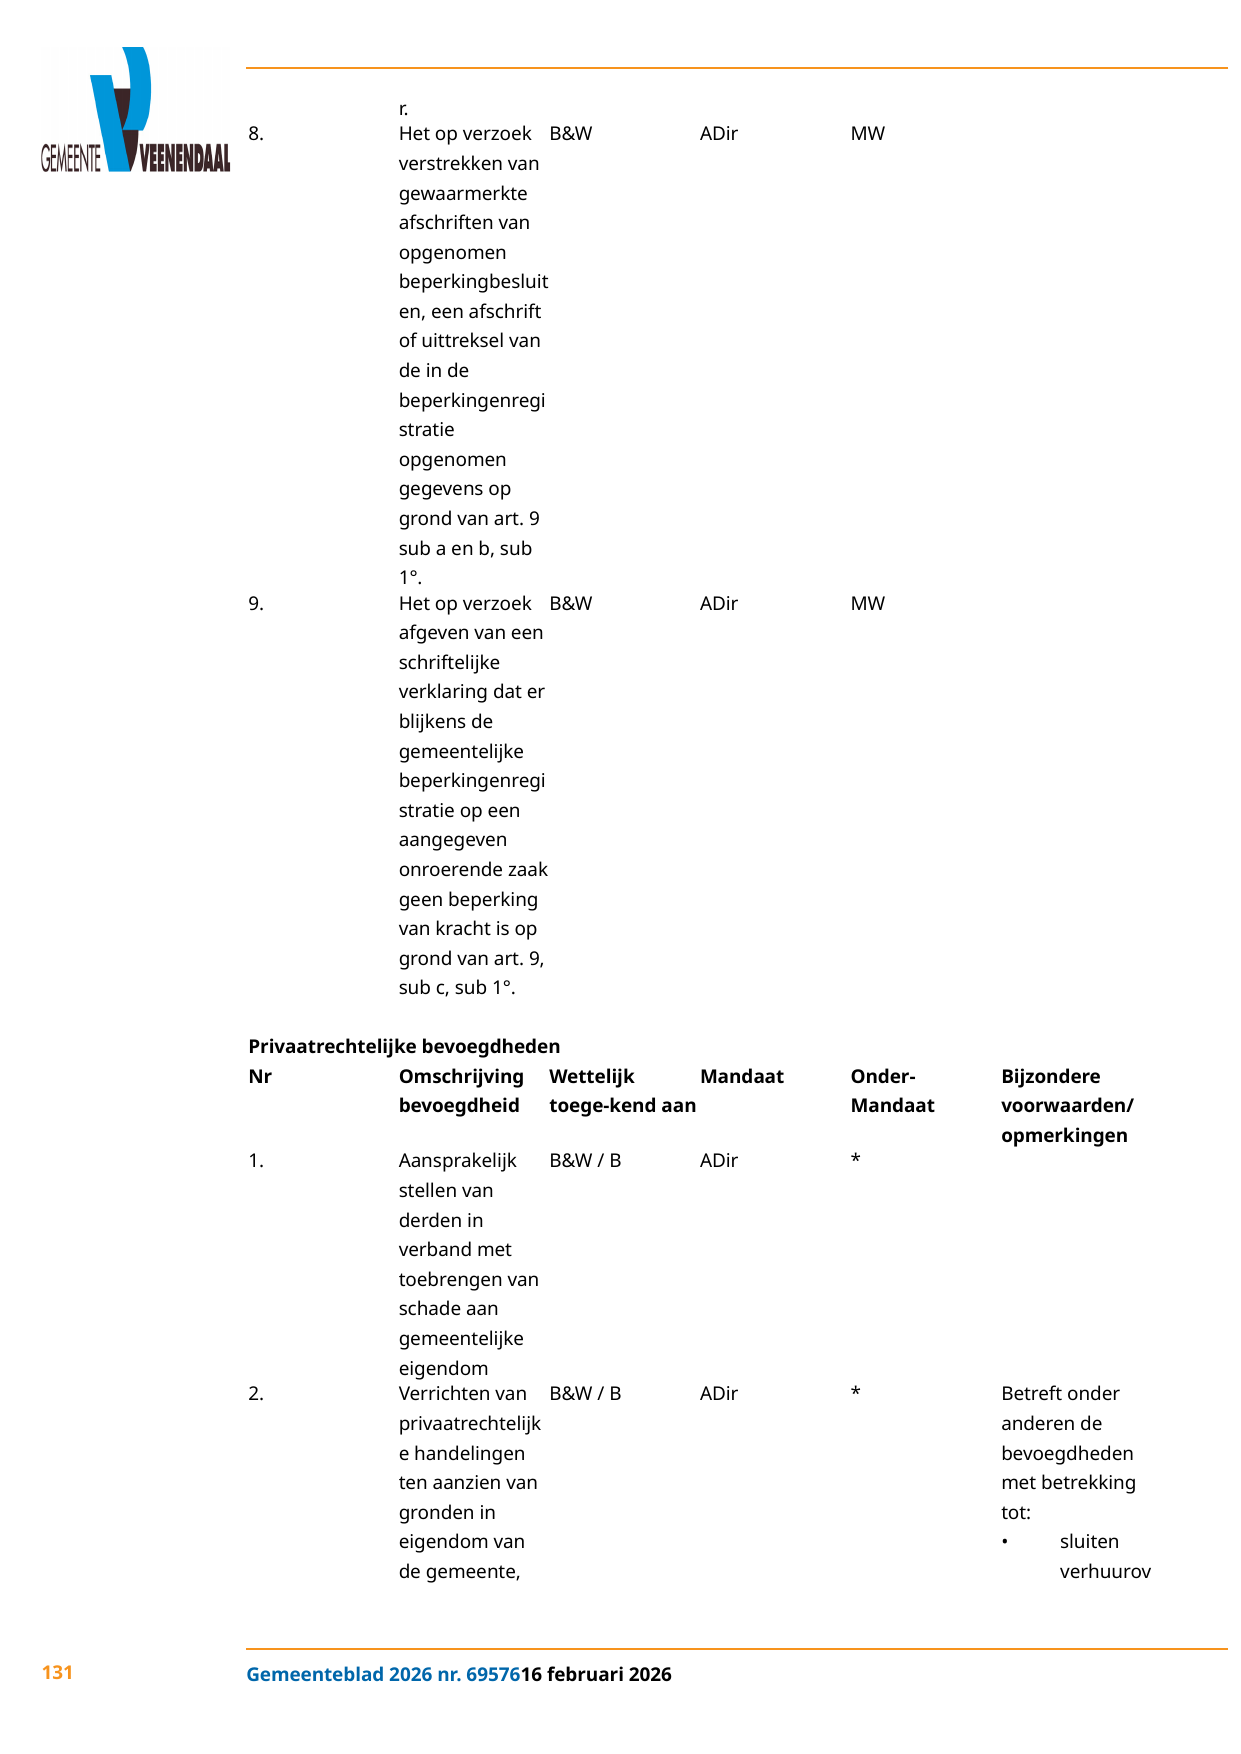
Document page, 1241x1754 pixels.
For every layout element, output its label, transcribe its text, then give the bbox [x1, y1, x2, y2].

table_header Nr [248, 1063, 398, 1148]
table_cell MW [850, 121, 1001, 590]
text Privaatrechtelijke bevoegdheden [248, 1033, 1152, 1059]
table_cell B&W [549, 590, 700, 1000]
table_cell [248, 590, 398, 1000]
table_cell MW [850, 590, 1001, 1000]
table_cell * [850, 1381, 1001, 1584]
table_cell [1001, 590, 1152, 1000]
table_cell ADir [700, 1148, 850, 1381]
table_cell ADir [700, 1381, 850, 1584]
table_cell ADir [700, 121, 850, 590]
table_cell [1001, 95, 1152, 121]
table_cell Aansprakelijk stellen van derden in verband met toebrengen van schade aan gemeentelijke eigendom [399, 1148, 549, 1381]
table_cell [850, 95, 1001, 121]
table_header Mandaat [700, 1063, 850, 1148]
table_cell [248, 1381, 398, 1584]
picture [123, 47, 231, 172]
table_cell B&W [549, 121, 700, 590]
table_cell B&W / B [549, 1148, 700, 1381]
table_cell ADir [700, 590, 850, 1000]
table_cell * [850, 1148, 1001, 1381]
table_header Onder- Mandaat [850, 1063, 1001, 1148]
table_header Omschrijving bevoegdheid [399, 1063, 549, 1148]
table_cell [1001, 121, 1152, 590]
table_cell [248, 95, 398, 121]
table_cell Verrichten van privaatrechtelijke handelingen ten aanzien van gronden in eigendom van de gemeente, [399, 1381, 549, 1584]
table_cell [700, 95, 850, 121]
table_cell [248, 121, 398, 590]
table_cell Het op verzoek verstrekken van gewaarmerkte afschriften van opgenomen beperkingbesluiten, een afschrift of uittreksel van de in de beperkingenregistratie opgenomen gegevens op grond van art. 9 sub a en b, sub 1°. [399, 121, 549, 590]
table_cell [549, 95, 700, 121]
table_cell B&W / B [549, 1381, 700, 1584]
table_cell [248, 1148, 398, 1381]
table_cell r. [399, 95, 549, 121]
table_cell [1001, 1148, 1152, 1381]
table_cell Het op verzoek afgeven van een schriftelijke verklaring dat er blijkens de gemeentelijke beperkingenregistratie op een aangegeven onroerende zaak geen beperking van kracht is op grond van art. 9, sub c, sub 1°. [399, 590, 549, 1000]
table_header Bijzondere voorwaarden/ opmerkingen [1001, 1063, 1152, 1148]
table_cell Betreft onder anderen de bevoegdheden met betrekking tot: sluiten verhuurov [1001, 1381, 1152, 1584]
table_header Wettelijk toege-kend aan [549, 1063, 700, 1148]
picture [41, 47, 130, 172]
